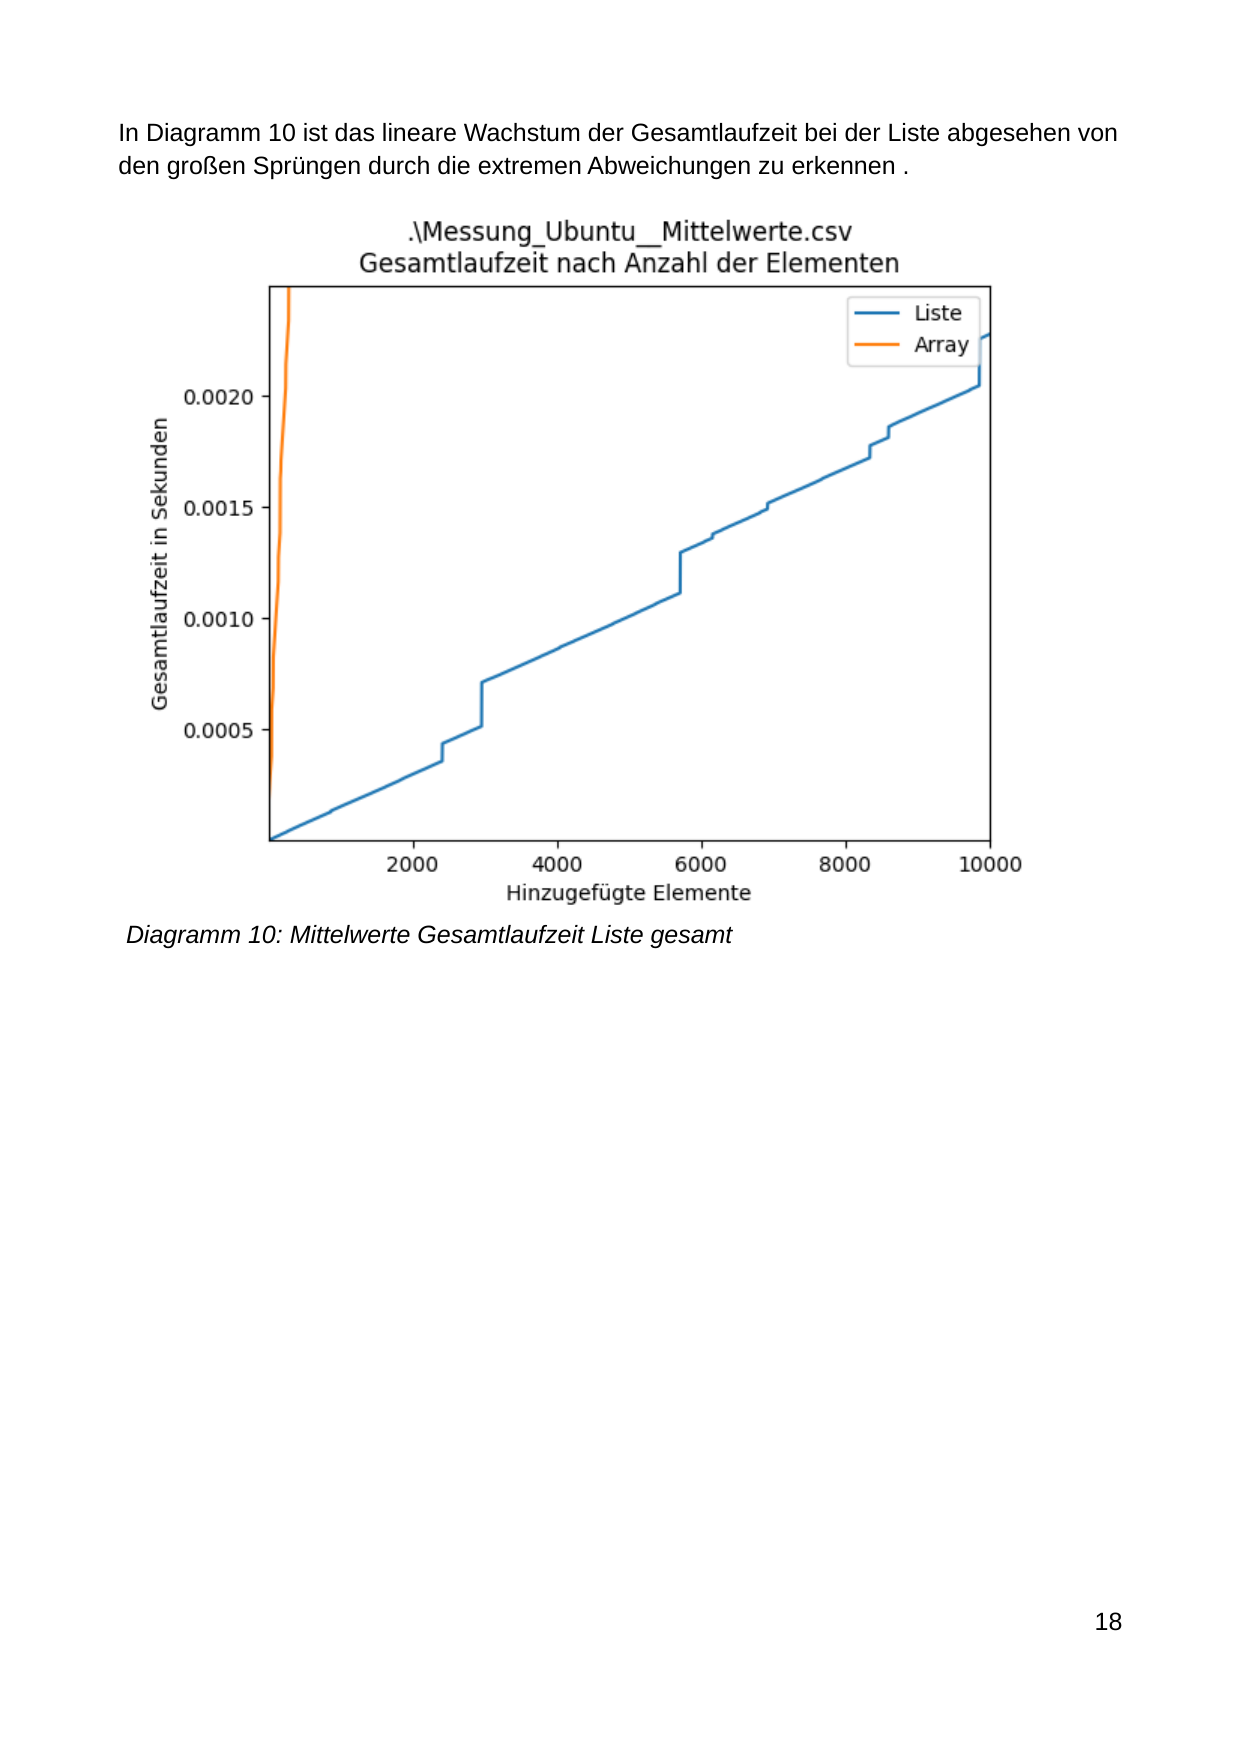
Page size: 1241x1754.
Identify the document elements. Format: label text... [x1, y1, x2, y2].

picture [125, 199, 1086, 920]
text In Diagramm 10 ist das lineare Wachstum der Gesamtlaufzeit bei der Liste abgesehen von den großen Sprüngen durch die extremen Abweichungen zu erkennen . [118, 118, 1122, 180]
text Diagramm 10: Mittelwerte Gesamtlaufzeit Liste gesamt [126, 920, 1086, 948]
